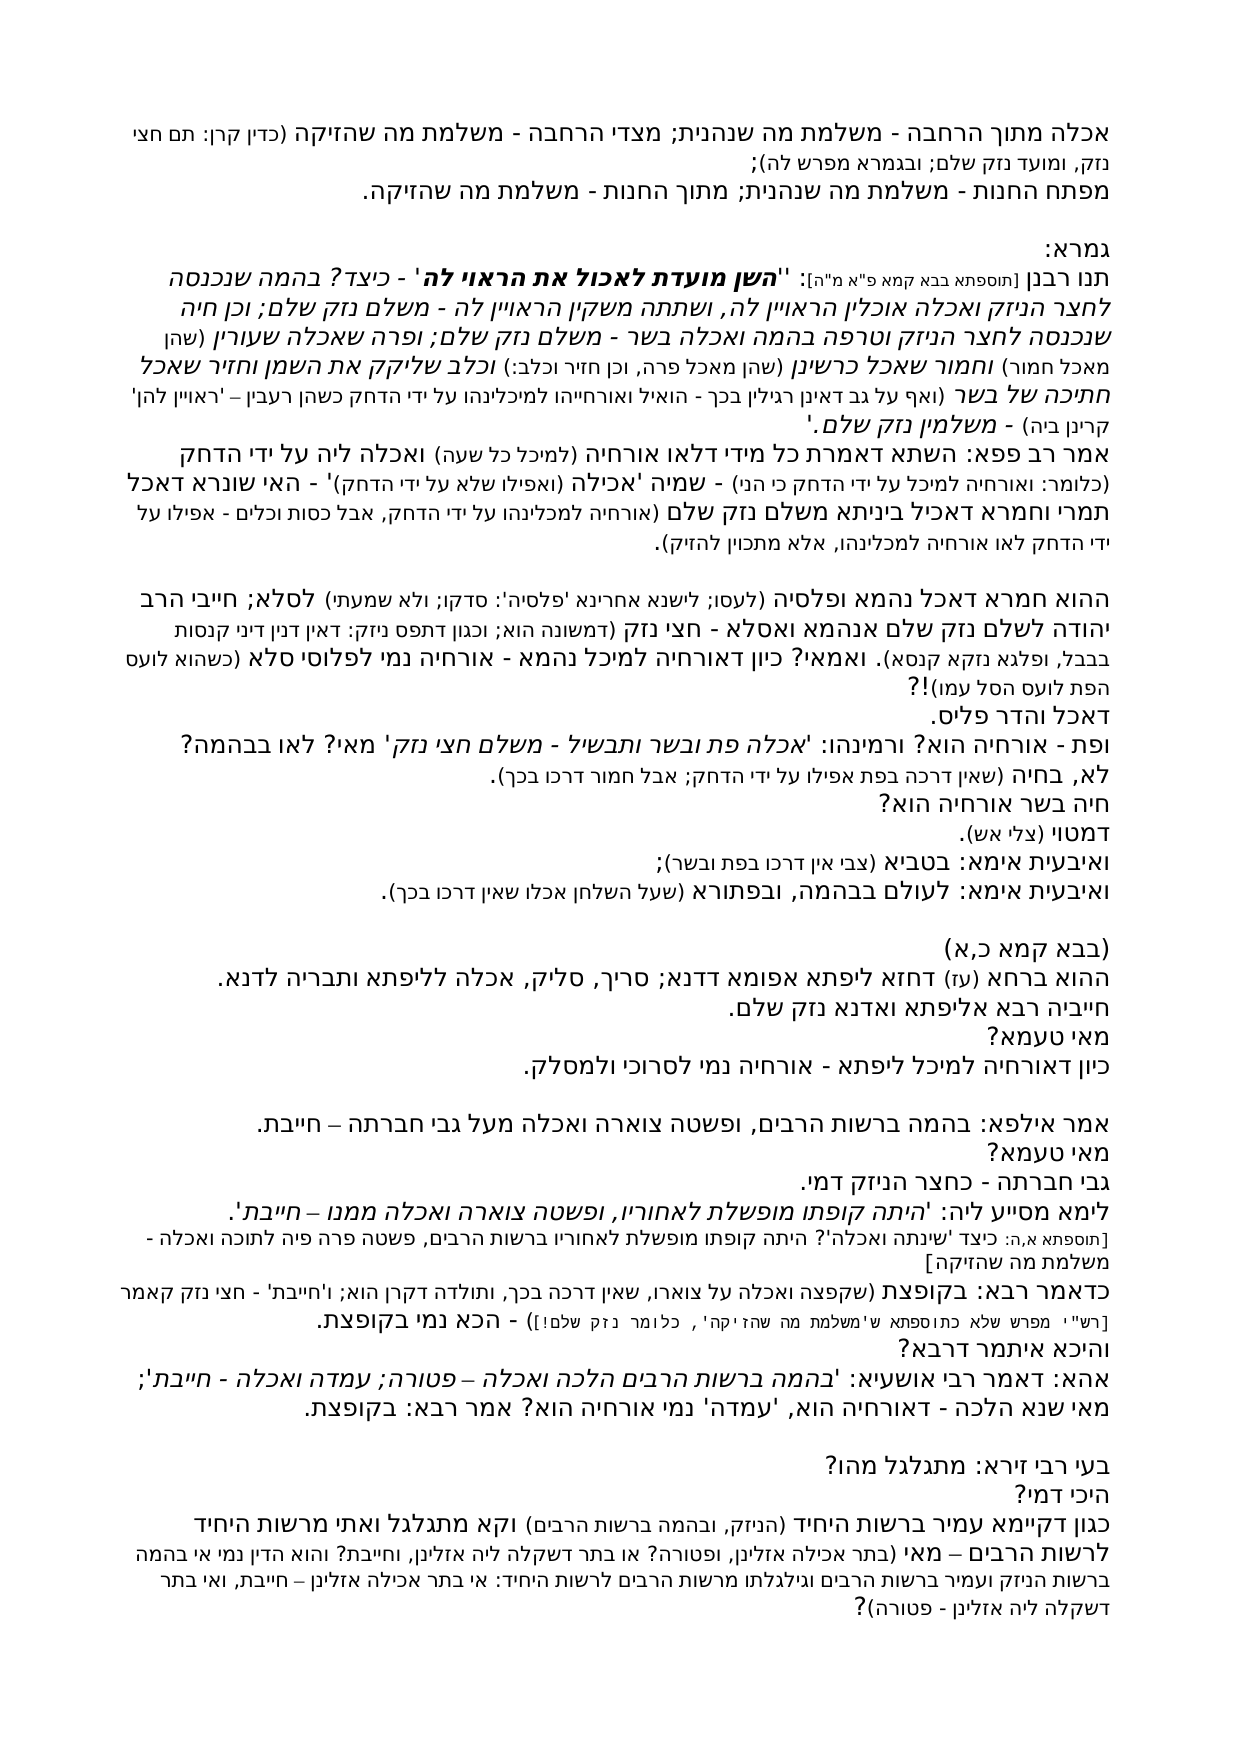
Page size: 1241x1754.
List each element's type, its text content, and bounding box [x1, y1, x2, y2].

text והיכא איתמר דרבא? [118, 1334, 1110, 1364]
text ופת - אורחיה הוא? ורמינהו: 'אכלה פת ובשר ותבשיל - משלם חצי נזק' מאי? לאו בבהמה? [118, 731, 1110, 760]
text [תוספתא א,ה: כיצד 'שינתה ואכלה'? היתה קופתו מופשלת לאחוריו ברשות הרבים, פשטה פרה פיה לתוכה ואכלה - משלמת מה שהזיקה] [118, 1226, 1110, 1276]
text דאכל והדר פליס. [118, 702, 1110, 731]
text מאי טעמא? [118, 1022, 1110, 1051]
text חייביה רבא אליפתא ואדנא נזק שלם. [118, 993, 1110, 1022]
text (בבא קמא כ,א) [118, 934, 1110, 964]
text אכלה מתוך הרחבה - משלמת מה שנהנית; מצדי הרחבה - משלמת מה שהזיקה (כדין קרן: תם חצי נזק, ומועד נזק שלם; ובגמרא מפרש לה); [118, 118, 1110, 176]
text ואיבעית אימא: בטביא (צבי אין דרכו בפת ובשר); [118, 847, 1110, 877]
text כגון דקיימא עמיר ברשות היחיד (הניזק, ובהמה ברשות הרבים) וקא מתגלגל ואתי מרשות היחיד לרשות הרבים – מאי (בתר אכילה אזלינן, ופטורה? או בתר דשקלה ליה אזלינן, וחייבת? והוא הדין נמי אי בהמה ברשות הניזק ועמיר ברשות הרבים וגילגלתו מרשות הרבים לרשות היחיד: אי בתר אכילה אזלינן – חייבת, ואי בתר דשקלה ליה אזלינן - פטורה)? [118, 1509, 1110, 1621]
text היכי דמי? [118, 1480, 1110, 1509]
text ההוא חמרא דאכל נהמא ופלסיה (לעסו; לישנא אחרינא 'פלסיה': סדקו; ולא שמעתי) לסלא; חייבי הרב יהודה לשלם נזק שלם אנהמא ואסלא - חצי נזק (דמשונה הוא; וכגון דתפס ניזק: דאין דנין דיני קנסות בבבל, ופלגא נזקא קנסא). ואמאי? כיון דאורחיה למיכל נהמא - אורחיה נמי לפלוסי סלא (כשהוא לועס הפת לועס הסל עמו)!? [118, 585, 1110, 702]
text כיון דאורחיה למיכל ליפתא - אורחיה נמי לסרוכי ולמסלק. [118, 1051, 1110, 1080]
text דמטוי (צלי אש). [118, 818, 1110, 847]
text חיה בשר אורחיה הוא? [118, 789, 1110, 818]
text בעי רבי זירא: מתגלגל מהו? [118, 1451, 1110, 1480]
text לימא מסייע ליה: 'היתה קופתו מופשלת לאחוריו, ופשטה צוארה ואכלה ממנו – חייבת'. [118, 1197, 1110, 1226]
text לא, בחיה (שאין דרכה בפת אפילו על ידי הדחק; אבל חמור דרכו בכך). [118, 760, 1110, 789]
text גבי חברתה - כחצר הניזק דמי. [118, 1167, 1110, 1197]
text ההוא ברחא (עז) דחזא ליפתא אפומא דדנא; סריך, סליק, אכלה לליפתא ותבריה לדנא. [118, 964, 1110, 993]
text אהא: דאמר רבי אושעיא: 'בהמה ברשות הרבים הלכה ואכלה – פטורה; עמדה ואכלה - חייבת'; מאי שנא הלכה - דאורחיה הוא, 'עמדה' נמי אורחיה הוא? אמר רבא: בקופצת. [118, 1364, 1110, 1422]
text גמרא: [118, 234, 1110, 263]
text מאי טעמא? [118, 1138, 1110, 1167]
text ואיבעית אימא: לעולם בבהמה, ובפתורא (שעל השלחן אכלו שאין דרכו בכך). [118, 877, 1110, 906]
text אמר רב פפא: השתא דאמרת כל מידי דלאו אורחיה (למיכל כל שעה) ואכלה ליה על ידי הדחק (כלומר: ואורחיה למיכל על ידי הדחק כי הני) - שמיה 'אכילה (ואפילו שלא על ידי הדחק)' - האי שונרא דאכל תמרי וחמרא דאכיל ביניתא משלם נזק שלם (אורחיה למכלינהו על ידי הדחק, אבל כסות וכלים - אפילו על ידי הדחק לאו אורחיה למכלינהו, אלא מתכוין להזיק). [118, 439, 1110, 556]
text אמר אילפא: בהמה ברשות הרבים, ופשטה צוארה ואכלה מעל גבי חברתה – חייבת. [118, 1109, 1110, 1138]
text תנו רבנן [תוספתא בבא קמא פ"א מ"ה]: ''השן מועדת לאכול את הראוי לה' - כיצד? בהמה שנכנסה לחצר הניזק ואכלה אוכלין הראויין לה, ושתתה משקין הראויין לה - משלם נזק שלם; וכן חיה שנכנסה לחצר הניזק וטרפה בהמה ואכלה בשר - משלם נזק שלם; ופרה שאכלה שעורין (שהן מאכל חמור) וחמור שאכל כרשינן (שהן מאכל פרה, וכן חזיר וכלב:) וכלב שליקק את השמן וחזיר שאכל חתיכה של בשר (ואף על גב דאינן רגילין בכך - הואיל ואורחייהו למיכלינהו על ידי הדחק כשהן רעבין – 'ראויין להן' קרינן ביה) - משלמין נזק שלם.' [118, 263, 1110, 439]
text כדאמר רבא: בקופצת (שקפצה ואכלה על צוארו, שאין דרכה בכך, ותולדה דקרן הוא; ו'חייבת' - חצי נזק קאמר [רש"י מפרש שלא כתוספתא ש'משלמת מה שהזיקה', כלומר נזק שלם!]) - הכא נמי בקופצת. [118, 1276, 1110, 1334]
text מפתח החנות - משלמת מה שנהנית; מתוך החנות - משלמת מה שהזיקה. [118, 176, 1110, 206]
